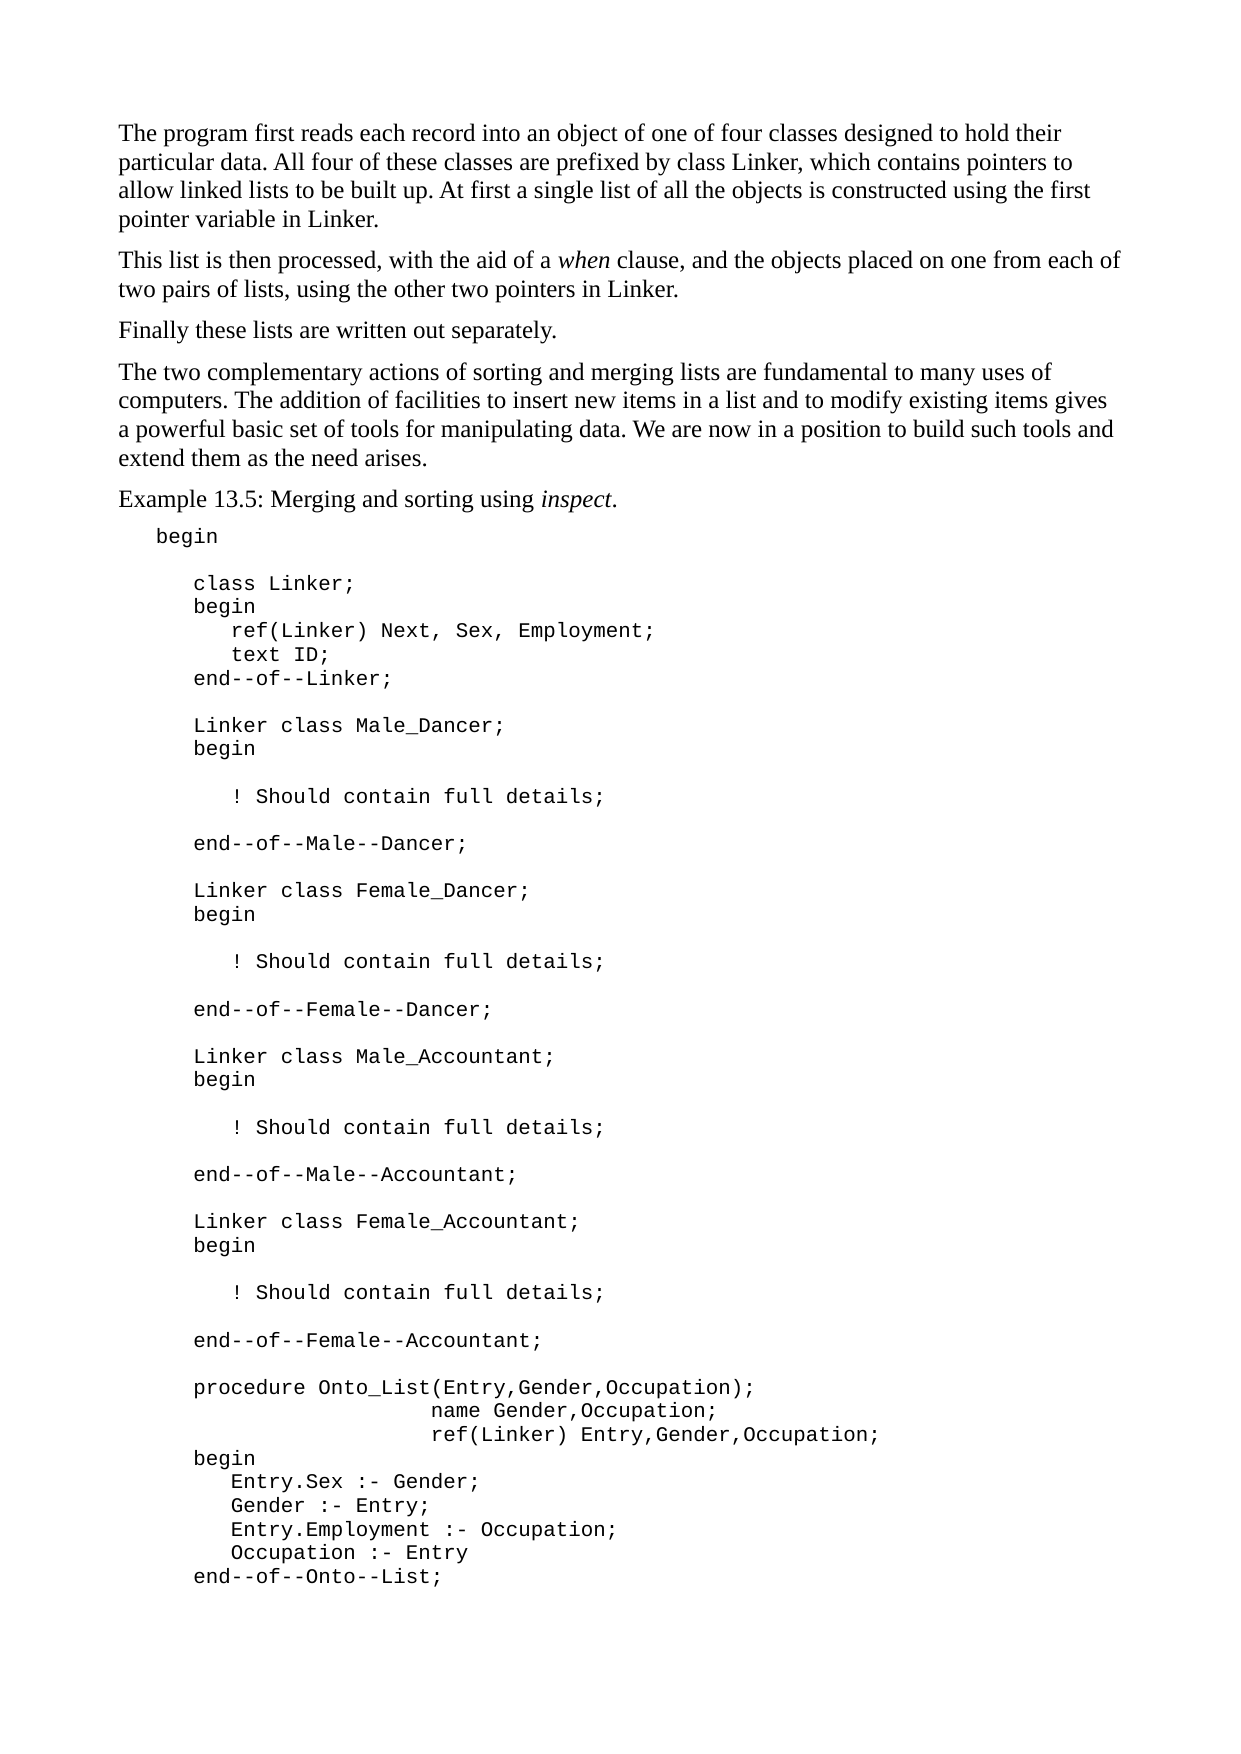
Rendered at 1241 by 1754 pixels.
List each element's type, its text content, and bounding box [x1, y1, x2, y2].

text begin [118, 904, 1122, 928]
text begin [118, 526, 1122, 549]
text The program first reads each record into an object of one of four classes designed to hold their particular data. All four of these classes are prefixed by class Linker, which contains pointers to allow linked lists to be built up. At first a single list of all the objects is constructed using the first pointer variable in Linker. [118, 118, 1122, 233]
text Gender :- Entry; [118, 1495, 1122, 1519]
text begin [118, 1448, 1122, 1471]
text ! Should contain full details; [118, 951, 1122, 975]
text begin [118, 597, 1122, 620]
text name Gender,Occupation; [118, 1401, 1122, 1424]
text begin [118, 738, 1122, 762]
text ! Should contain full details; [118, 1282, 1122, 1306]
text Occupation :- Entry [118, 1542, 1122, 1566]
text Linker class Male_Accountant; [118, 1046, 1122, 1069]
text Entry.Sex :- Gender; [118, 1471, 1122, 1495]
text begin [118, 1235, 1122, 1259]
text end--of--Male--Dancer; [118, 833, 1122, 857]
text end--of--Linker; [118, 667, 1122, 691]
text ref(Linker) Entry,Gender,Occupation; [118, 1424, 1122, 1448]
text end--of--Female--Accountant; [118, 1329, 1122, 1353]
text This list is then processed, with the aid of a when clause, and the objects placed on one from each of two pairs of lists, using the other two pointers in Linker. [118, 246, 1122, 303]
text Entry.Employment :- Occupation; [118, 1519, 1122, 1542]
text Finally these lists are written out separately. [118, 316, 1122, 344]
text ! Should contain full details; [118, 786, 1122, 809]
text begin [118, 1069, 1122, 1093]
text ! Should contain full details; [118, 1117, 1122, 1140]
text class Linker; [118, 573, 1122, 597]
text end--of--Female--Dancer; [118, 998, 1122, 1022]
text end--of--Onto--List; [118, 1566, 1122, 1590]
text end--of--Male--Accountant; [118, 1164, 1122, 1188]
text text ID; [118, 644, 1122, 667]
text Example 13.5: Merging and sorting using inspect. [118, 484, 1122, 513]
text procedure Onto_List(Entry,Gender,Occupation); [118, 1377, 1122, 1401]
text The two complementary actions of sorting and merging lists are fundamental to many uses of computers. The addition of facilities to insert new items in a list and to modify existing items gives a powerful basic set of tools for manipulating data. We are now in a position to build such tools and extend them as the need arises. [118, 357, 1122, 472]
text Linker class Male_Dancer; [118, 715, 1122, 738]
text Linker class Female_Accountant; [118, 1211, 1122, 1235]
text Linker class Female_Dancer; [118, 880, 1122, 904]
text ref(Linker) Next, Sex, Employment; [118, 620, 1122, 644]
